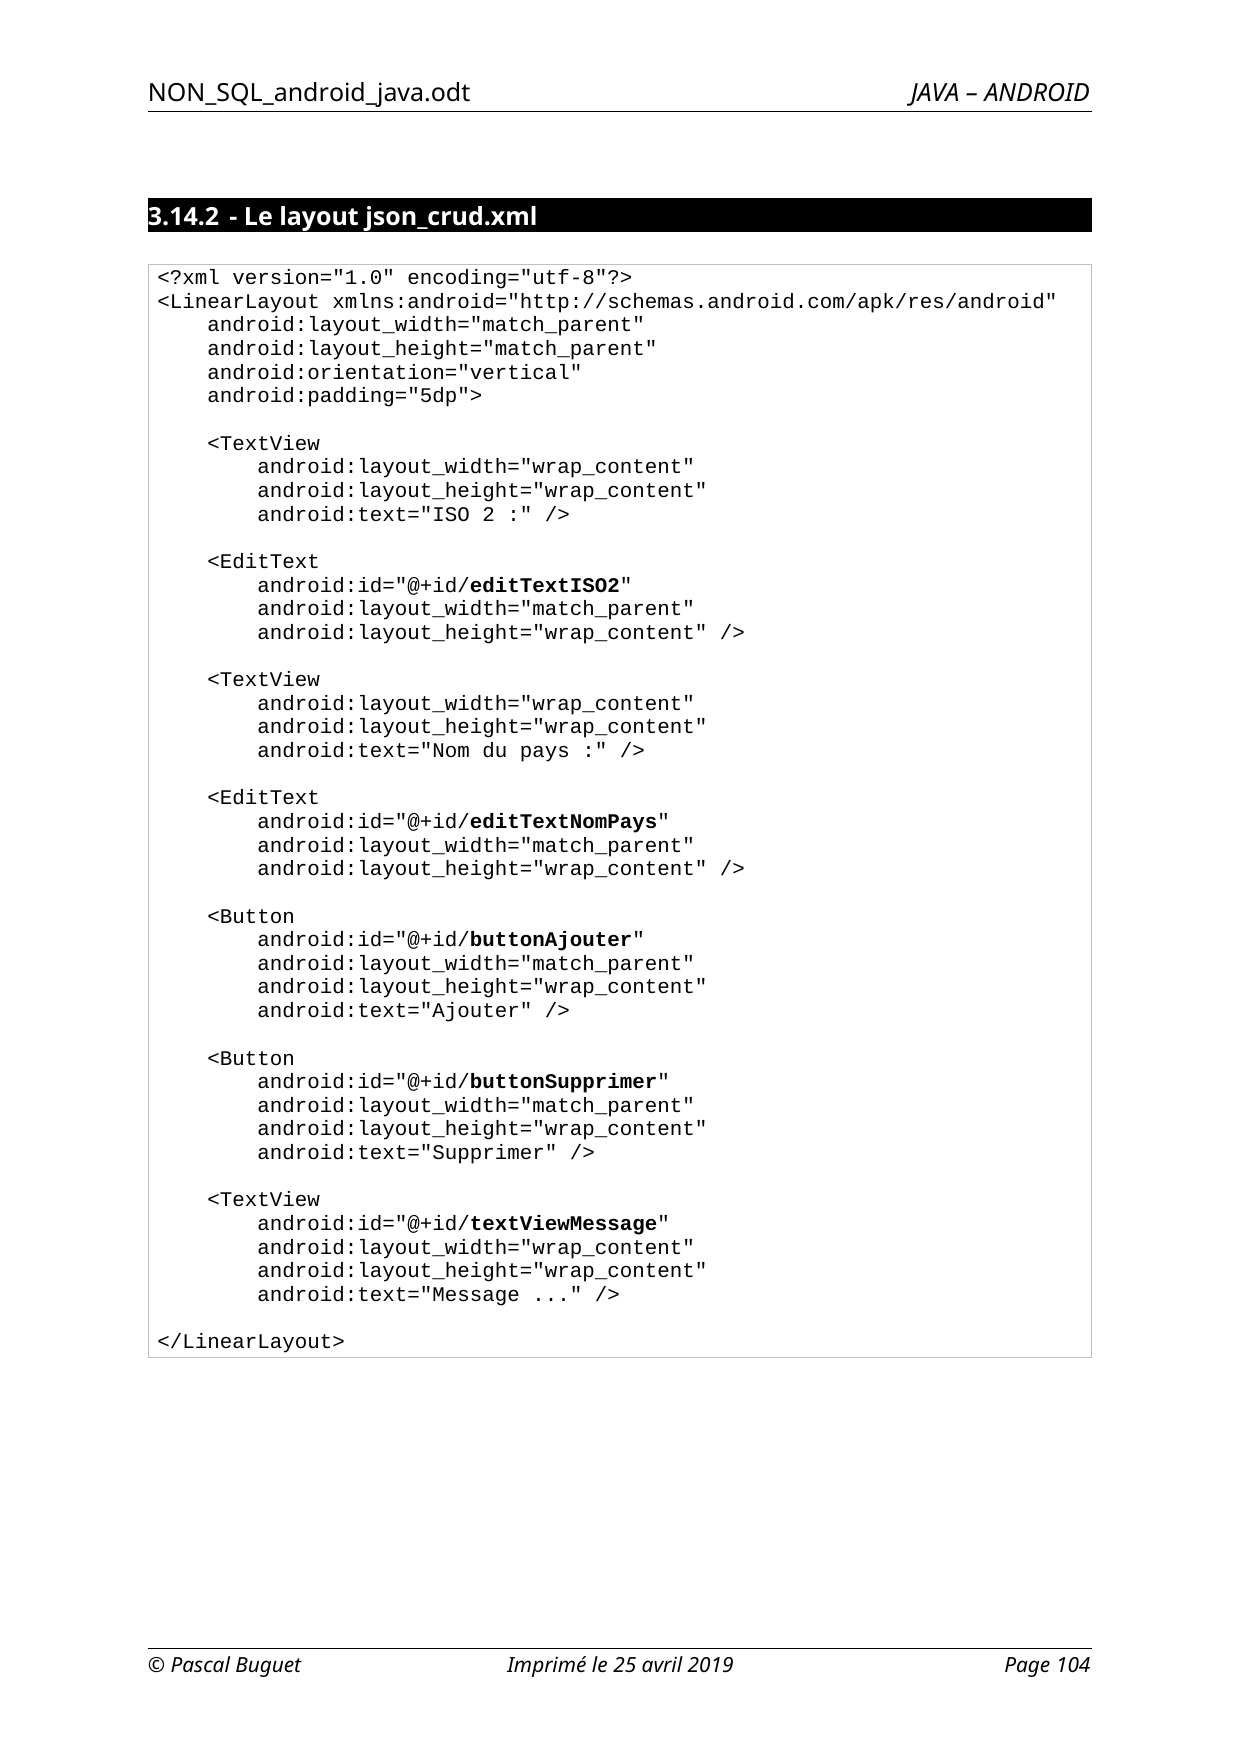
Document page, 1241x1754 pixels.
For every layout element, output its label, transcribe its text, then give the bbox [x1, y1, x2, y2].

text android:layout_width="match_parent" [149, 311, 1091, 335]
text android:layout_width="match_parent" [149, 950, 1091, 973]
text android:id="@+id/buttonAjouter" [149, 926, 1091, 950]
text android:layout_width="match_parent" [149, 832, 1091, 855]
text android:layout_height="wrap_content" [149, 477, 1091, 501]
text <EditText [149, 784, 1091, 808]
text android:layout_height="wrap_content" [149, 713, 1091, 737]
text android:text="ISO 2 :" /> [149, 501, 1091, 524]
text android:orientation="vertical" [149, 359, 1091, 382]
text android:layout_width="match_parent" [149, 595, 1091, 619]
text <Button [149, 902, 1091, 926]
text android:layout_height="wrap_content" [149, 973, 1091, 997]
text android:padding="5dp"> [149, 382, 1091, 406]
text <TextView [149, 1186, 1091, 1210]
text android:layout_height="wrap_content" /> [149, 619, 1091, 642]
text android:layout_height="wrap_content" [149, 1257, 1091, 1281]
text android:layout_width="wrap_content" [149, 1233, 1091, 1257]
text android:layout_height="wrap_content" /> [149, 855, 1091, 879]
text android:layout_height="wrap_content" [149, 1115, 1091, 1139]
text </LinearLayout> [149, 1328, 1091, 1357]
text <TextView [149, 429, 1091, 453]
text android:text="Supprimer" /> [149, 1139, 1091, 1163]
text android:id="@+id/textViewMessage" [149, 1210, 1091, 1233]
text android:layout_width="match_parent" [149, 1092, 1091, 1115]
text android:id="@+id/editTextNomPays" [149, 808, 1091, 832]
text android:layout_height="match_parent" [149, 335, 1091, 359]
text <?xml version="1.0" encoding="utf-8"?> [149, 265, 1091, 288]
text android:layout_width="wrap_content" [149, 453, 1091, 477]
text <TextView [149, 666, 1091, 690]
subtitle - Le layout json_crud.xml [148, 198, 1092, 232]
text android:id="@+id/editTextISO2" [149, 571, 1091, 595]
text android:text="Ajouter" /> [149, 997, 1091, 1021]
text <LinearLayout xmlns:android="http://schemas.android.com/apk/res/android" [149, 288, 1091, 311]
text <EditText [149, 548, 1091, 571]
text <Button [149, 1044, 1091, 1068]
text android:text="Message ..." /> [149, 1281, 1091, 1304]
text android:id="@+id/buttonSupprimer" [149, 1068, 1091, 1092]
text android:layout_width="wrap_content" [149, 690, 1091, 713]
text android:text="Nom du pays :" /> [149, 737, 1091, 761]
